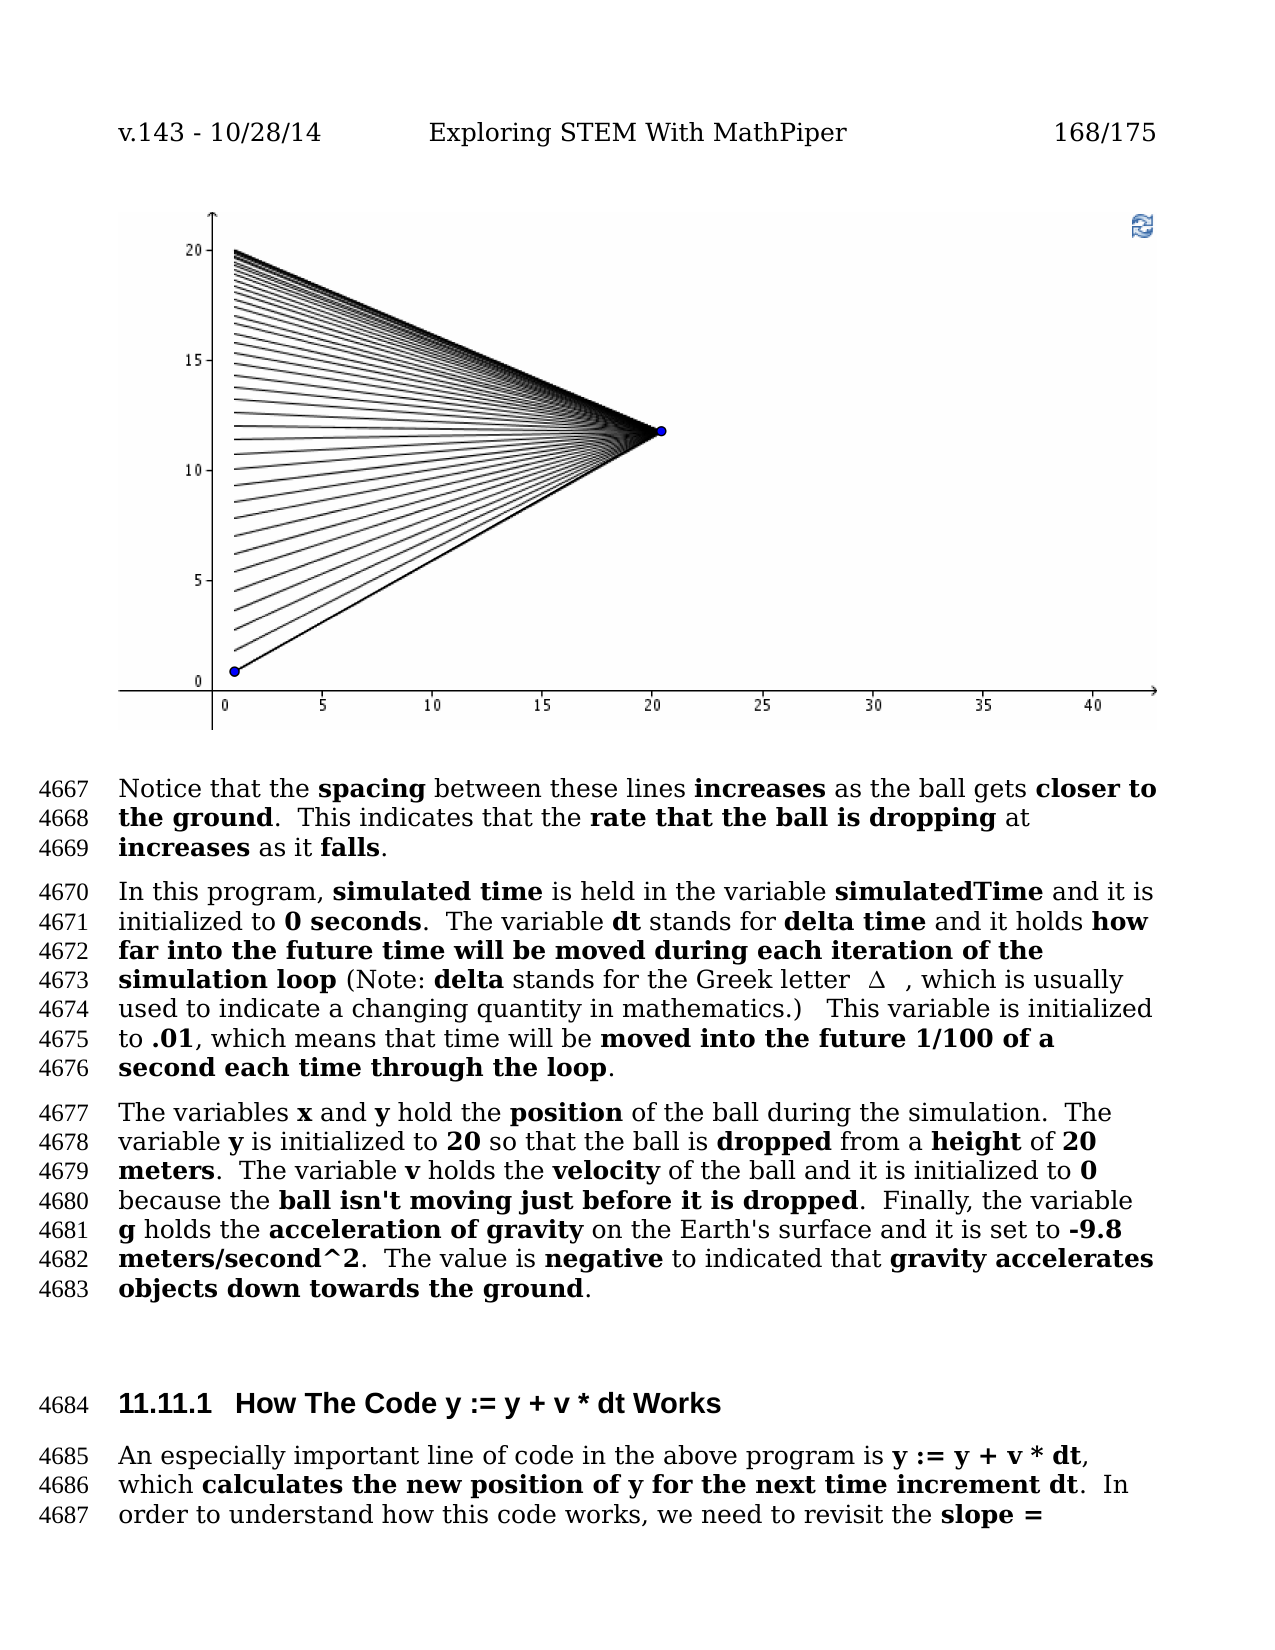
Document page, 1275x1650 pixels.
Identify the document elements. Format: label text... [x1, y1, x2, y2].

picture [118, 212, 1157, 730]
text In this program, simulated time is held in the variable simulatedTime and it is initialized to 0 seconds. The variable dt stands for delta time and it holds how far into the future time will be moved during each iteration of the simulation loop (Note: delta stands for the Greek letter, which is usually used to indicate a changing quantity in mathematics.) This variable is initialized to .01, which means that time will be moved into the future 1/100 of a second each time through the loop. [118, 877, 1157, 1082]
text An especially important line of code in the above program is y := y + v * dt, which calculates the new position of y for the next time increment dt. In order to understand how this code works, we need to revisit the slope = [118, 1441, 1157, 1529]
subtitle How The Code y := y + v * dt Works [118, 1386, 1157, 1420]
text Notice that the spacing between these lines increases as the ball gets closer to the ground. This indicates that the rate that the ball is dropping at increases as it falls. [118, 774, 1157, 862]
text The variables x and y hold the position of the ball during the simulation. The variable y is initialized to 20 so that the ball is dropped from a height of 20 meters. The variable v holds the velocity of the ball and it is initialized to 0 because the ball isn't moving just before it is dropped. Finally, the variable g holds the acceleration of gravity on the Earth's surface and it is set to -9.8 meters/second^2. The value is negative to indicated that gravity accelerates objects down towards the ground. [118, 1097, 1157, 1303]
